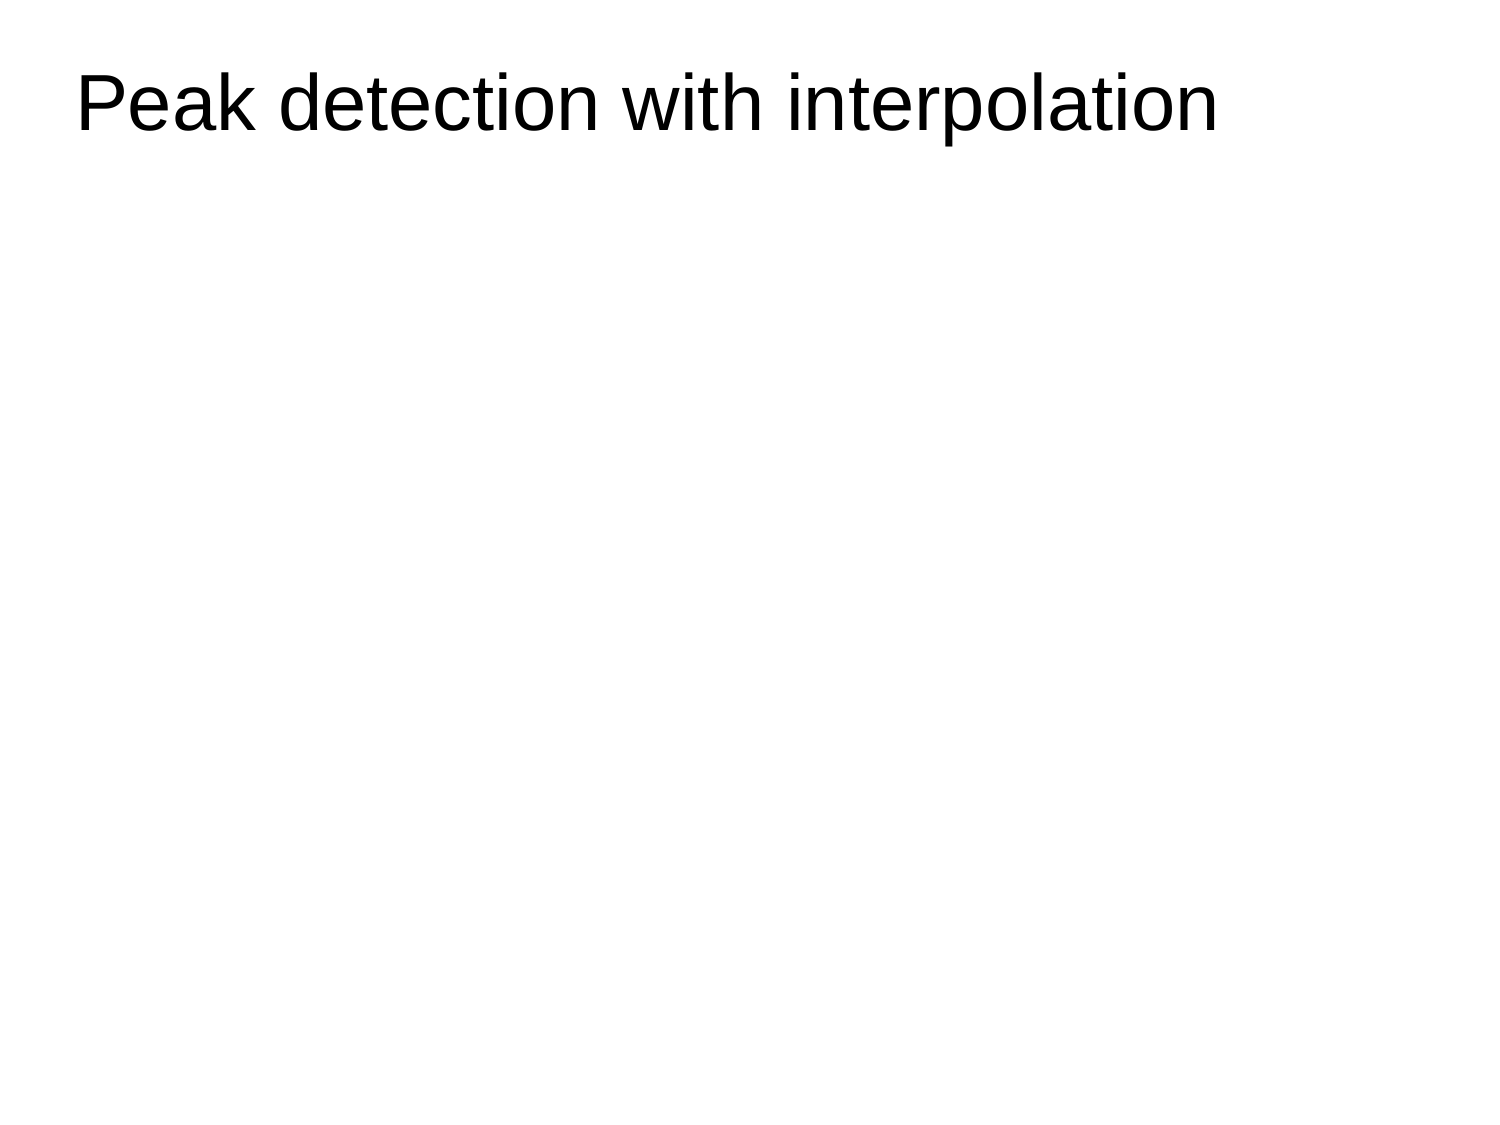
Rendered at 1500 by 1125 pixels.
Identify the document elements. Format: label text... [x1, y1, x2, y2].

title Peak detection with interpolation [75, 9, 1425, 198]
